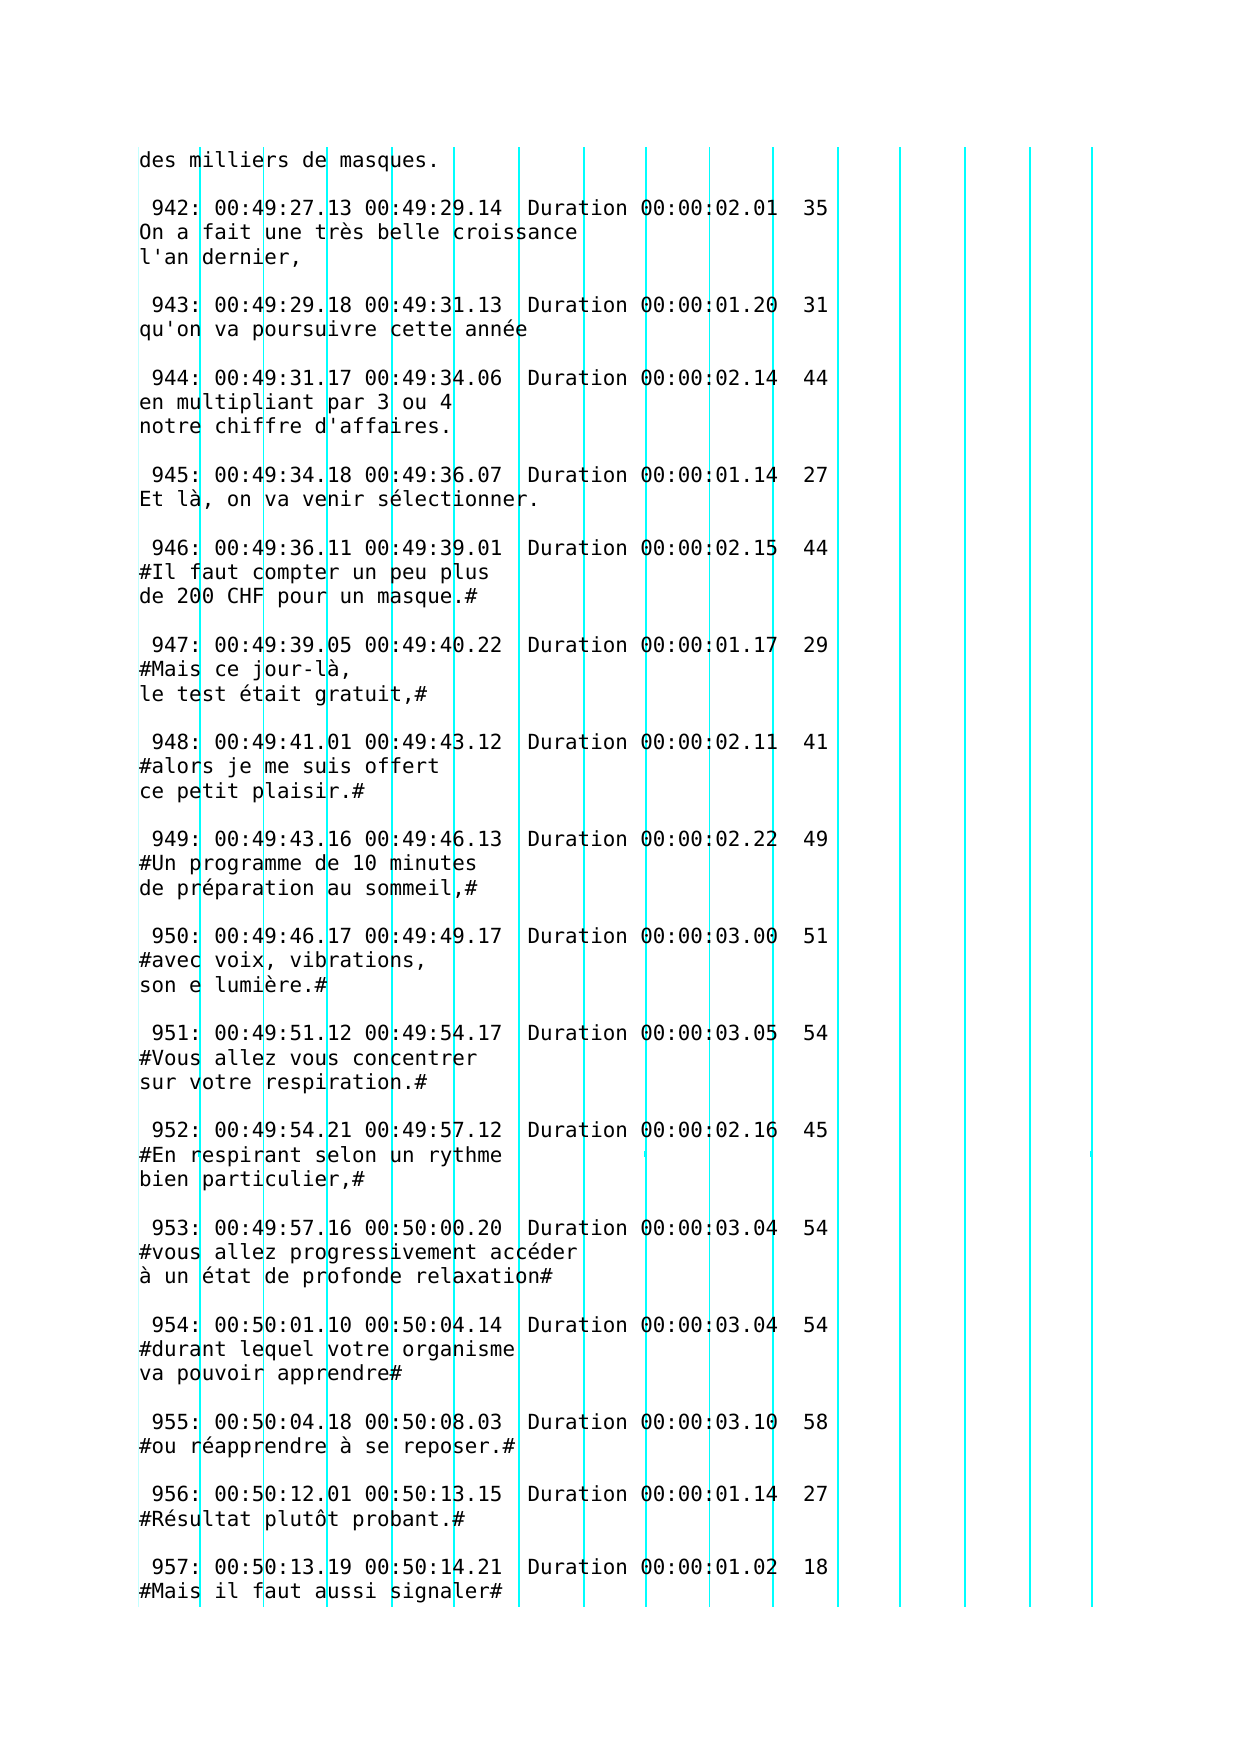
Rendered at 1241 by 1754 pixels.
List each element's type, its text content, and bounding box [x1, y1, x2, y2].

text 951: 00:49:51.12 00:49:54.17 Duration 00:00:03.05 54 [139, 1021, 1101, 1046]
text 954: 00:50:01.10 00:50:04.14 Duration 00:00:03.04 54 [139, 1313, 1101, 1337]
text 956: 00:50:12.01 00:50:13.15 Duration 00:00:01.14 27 [139, 1482, 1101, 1507]
text 945: 00:49:34.18 00:49:36.07 Duration 00:00:01.14 27 [139, 463, 1101, 487]
text 950: 00:49:46.17 00:49:49.17 Duration 00:00:03.00 51 [139, 924, 1101, 948]
text 953: 00:49:57.16 00:50:00.20 Duration 00:00:03.04 54 [139, 1216, 1101, 1240]
text #En respirant selon un rythme [139, 1143, 1101, 1167]
picture [138, 147, 1102, 1607]
text #Vous allez vous concentrer [139, 1046, 1101, 1070]
text 942: 00:49:27.13 00:49:29.14 Duration 00:00:02.01 35 [139, 196, 1101, 220]
text #Mais il faut aussi signaler# [139, 1579, 1101, 1604]
text 948: 00:49:41.01 00:49:43.12 Duration 00:00:02.11 41 [139, 730, 1101, 754]
text 957: 00:50:13.19 00:50:14.21 Duration 00:00:01.02 18 [139, 1555, 1101, 1579]
text 944: 00:49:31.17 00:49:34.06 Duration 00:00:02.14 44 [139, 366, 1101, 390]
text #ou réapprendre à se reposer.# [139, 1434, 1101, 1458]
text #alors je me suis offert [139, 754, 1101, 779]
text qu'on va poursuivre cette année [139, 317, 1101, 342]
text des milliers de masques. [139, 148, 1101, 172]
text #vous allez progressivement accéder [139, 1240, 1101, 1264]
text 952: 00:49:54.21 00:49:57.12 Duration 00:00:02.16 45 [139, 1118, 1101, 1143]
text #avec voix, vibrations, [139, 948, 1101, 973]
text 947: 00:49:39.05 00:49:40.22 Duration 00:00:01.17 29 [139, 633, 1101, 657]
text va pouvoir apprendre# [139, 1361, 1101, 1385]
text 943: 00:49:29.18 00:49:31.13 Duration 00:00:01.20 31 [139, 293, 1101, 317]
text #Résultat plutôt probant.# [139, 1507, 1101, 1531]
text ce petit plaisir.# [139, 779, 1101, 803]
text notre chiffre d'affaires. [139, 414, 1101, 439]
text en multipliant par 3 ou 4 [139, 390, 1101, 414]
text #durant lequel votre organisme [139, 1337, 1101, 1361]
text On a fait une très belle croissance [139, 220, 1101, 245]
text 949: 00:49:43.16 00:49:46.13 Duration 00:00:02.22 49 [139, 827, 1101, 851]
text l'an dernier, [139, 245, 1101, 269]
text à un état de profonde relaxation# [139, 1264, 1101, 1288]
text son e lumière.# [139, 973, 1101, 997]
text #Il faut compter un peu plus [139, 560, 1101, 584]
text sur votre respiration.# [139, 1070, 1101, 1094]
text Et là, on va venir sélectionner. [139, 487, 1101, 512]
text #Mais ce jour-là, [139, 657, 1101, 682]
text 946: 00:49:36.11 00:49:39.01 Duration 00:00:02.15 44 [139, 536, 1101, 560]
text de 200 CHF pour un masque.# [139, 584, 1101, 609]
text le test était gratuit,# [139, 682, 1101, 706]
text 955: 00:50:04.18 00:50:08.03 Duration 00:00:03.10 58 [139, 1410, 1101, 1434]
text bien particulier,# [139, 1167, 1101, 1191]
text #Un programme de 10 minutes [139, 851, 1101, 876]
text de préparation au sommeil,# [139, 876, 1101, 900]
